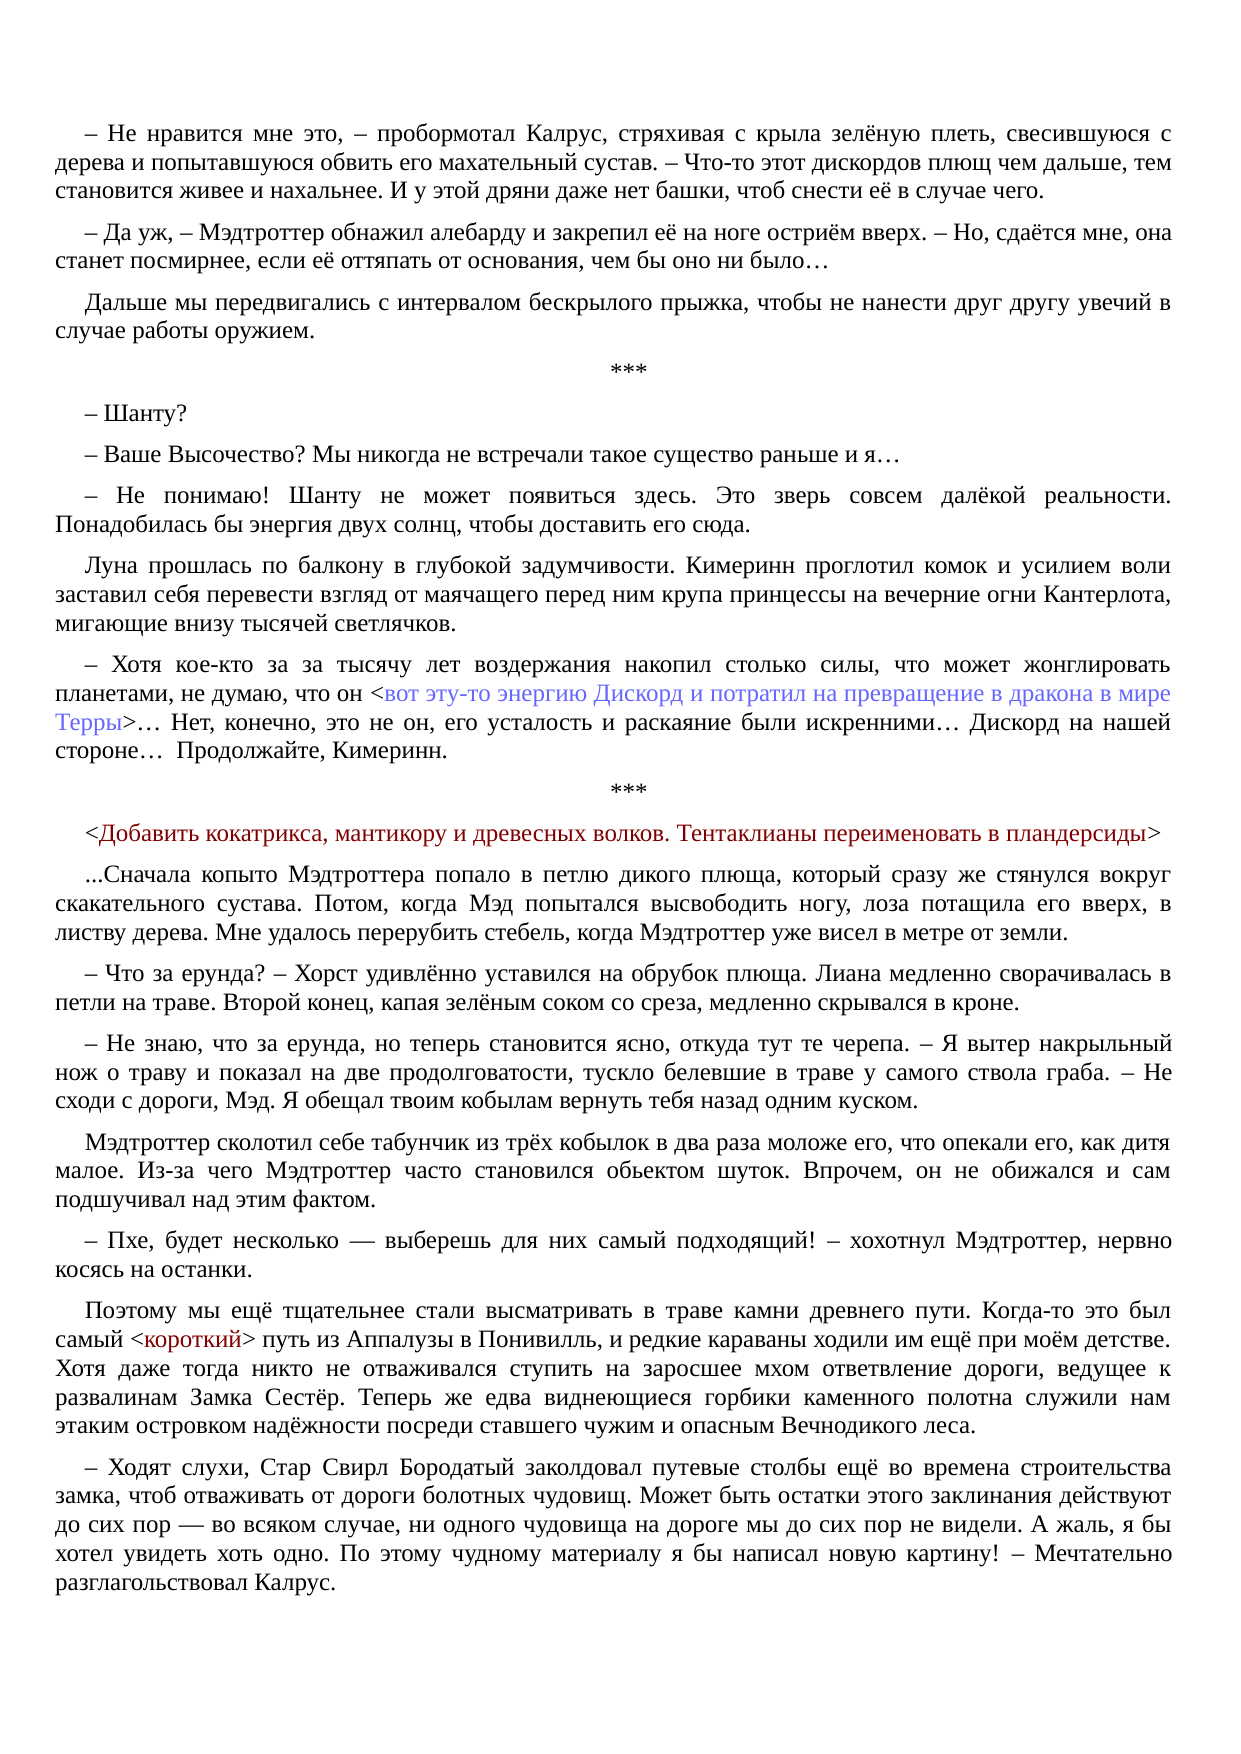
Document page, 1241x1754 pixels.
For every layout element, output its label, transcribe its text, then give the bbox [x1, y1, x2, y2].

text – Не нравится мне это, – пробормотал Калрус, стряхивая с крыла зелёную плеть, свесившуюся с дерева и попытавшуюся обвить его махательный сустав. – Что-то этот дискордов плющ чем дальше, тем становится живее и нахальнее. И у этой дряни даже нет башки, чтоб снести её в случае чего. [55, 118, 1172, 204]
text Поэтому мы ещё тщательнее стали высматривать в траве камни древнего пути. Когда-то это был самый <короткий> путь из Аппалузы в Понивилль, и редкие караваны ходили им ещё при моём детстве. Хотя даже тогда никто не отваживался ступить на заросшее мхом ответвление дороги, ведущее к развалинам Замка Сестёр. Теперь же едва виднеющиеся горбики каменного полотна служили нам этаким островком надёжности посреди ставшего чужим и опасным Вечнодикого леса. [55, 1296, 1172, 1439]
text – Пхе, будет несколько — выберешь для них самый подходящий! – хохотнул Мэдтроттер, нервно косясь на останки. [55, 1226, 1172, 1283]
text – Не знаю, что за ерунда, но теперь становится ясно, откуда тут те черепа. – Я вытер накрыльный нож о траву и показал на две продолговатости, тускло белевшие в траве у самого ствола граба. – Не сходи с дороги, Мэд. Я обещал твоим кобылам вернуть тебя назад одним куском. [55, 1028, 1172, 1114]
text – Что за ерунда? – Хорст удивлённо уставился на обрубок плюща. Лиана медленно сворачивалась в петли на траве. Второй конец, капая зелёным соком со среза, медленно скрывался в кроне. [55, 958, 1172, 1016]
text *** [55, 777, 1172, 806]
text – Хотя кое-кто за за тысячу лет воздержания накопил столько силы, что может жонглировать планетами, не думаю, что он <вот эту-то энергию Дискорд и потратил на превращение в дракона в мире Терры>… Нет, конечно, это не он, его усталость и раскаяние были искренними… Дискорд на нашей стороне… Продолжайте, Кимеринн. [55, 649, 1172, 764]
text – Да уж, – Мэдтроттер обнажил алебарду и закрепил её на ноге остриём вверх. – Но, сдаётся мне, она станет посмирнее, если её оттяпать от основания, чем бы оно ни было… [55, 217, 1172, 274]
text – Ваше Высочество? Мы никогда не встречали такое существо раньше и я… [55, 439, 1172, 468]
text Дальше мы передвигались с интервалом бескрылого прыжка, чтобы не нанести друг другу увечий в случае работы оружием. [55, 287, 1172, 344]
text *** [55, 357, 1172, 386]
text <Добавить кокатрикса, мантикору и древесных волков. Тентаклианы переименовать в пландерсиды> [55, 818, 1172, 847]
text – Ходят слухи, Стар Cвирл Бородатый заколдовал путевые столбы ещё во времена строительства замка, чтоб отваживать от дороги болотных чудовищ. Может быть остатки этого заклинания действуют до сих пор — во всяком случае, ни одного чудовища на дороге мы до сих пор не видели. А жаль, я бы хотел увидеть хоть одно. По этому чудному материалу я бы написал новую картину! – Мечтательно разглагольствовал Калрус. [55, 1452, 1172, 1596]
text – Шанту? [55, 398, 1172, 427]
text ...Сначала копыто Мэдтроттера попало в петлю дикого плюща, который сразу же стянулся вокруг скакательного сустава. Потом, когда Мэд попытался высвободить ногу, лоза потащила его вверх, в листву дерева. Мне удалось перерубить стебель, когда Мэдтроттер уже висел в метре от земли. [55, 859, 1172, 946]
text Мэдтроттер сколотил себе табунчик из трёх кобылок в два раза моложе его, что опекали его, как дитя малое. Из-за чего Мэдтроттер часто становился обьектом шуток. Впрочем, он не обижался и сам подшучивал над этим фактом. [55, 1127, 1172, 1213]
text Луна прошлась по балкону в глубокой задумчивости. Кимеринн проглотил комок и усилием воли заставил себя перевести взгляд от маячащего перед ним крупа принцессы на вечерние огни Кантерлота, мигающие внизу тысячей светлячков. [55, 551, 1172, 637]
text – Не понимаю! Шанту не может появиться здесь. Это зверь совсем далёкой реальности. Понадобилась бы энергия двух солнц, чтобы доставить его сюда. [55, 481, 1172, 538]
